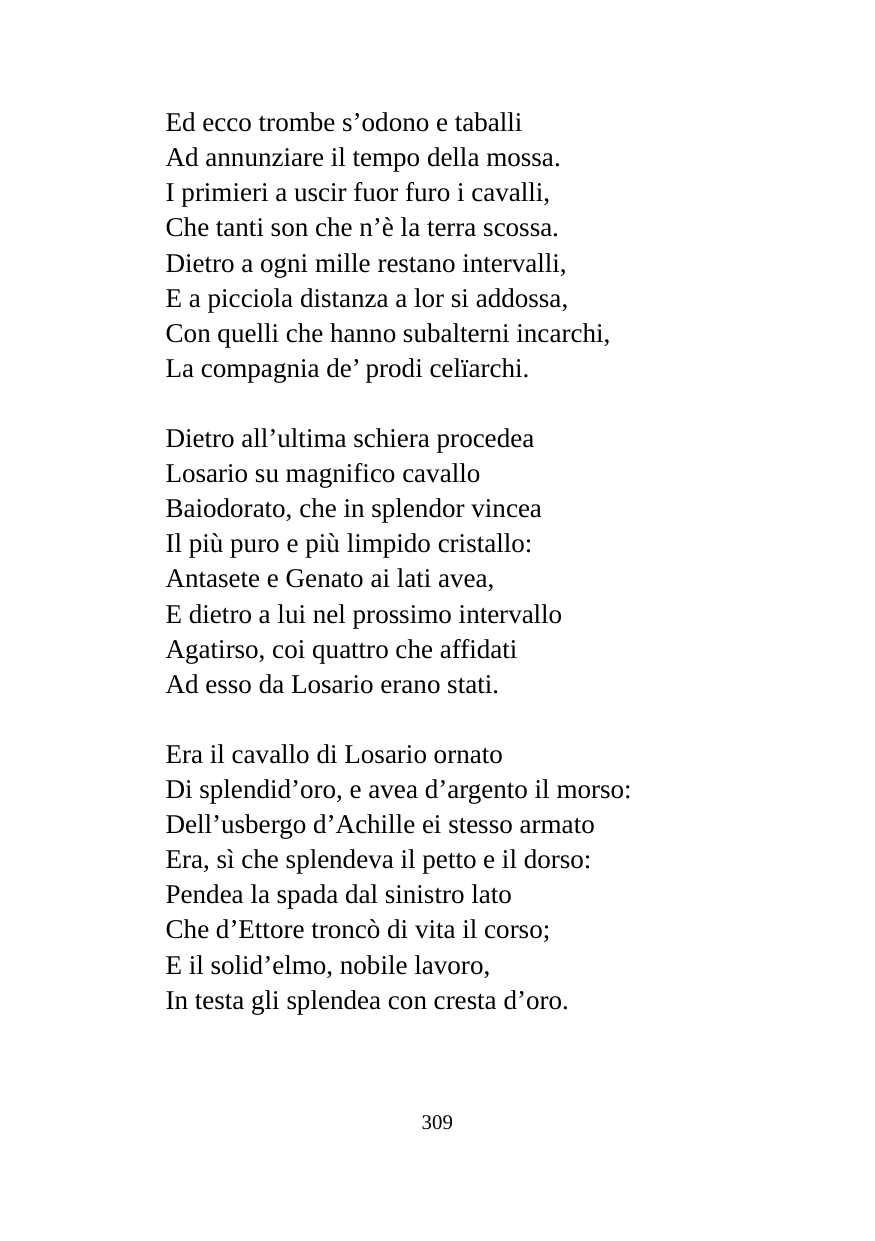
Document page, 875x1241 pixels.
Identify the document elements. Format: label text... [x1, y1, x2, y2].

text Dietro all’ultima schiera procedea [165, 422, 768, 453]
text Ad annunziare il tempo della mossa. [165, 141, 768, 172]
text Il più puro e più limpido cristallo: [165, 527, 768, 559]
text Ad esso da Losario erano stati. [165, 668, 768, 699]
text La compagnia de’ prodi celïarchi. [165, 352, 768, 383]
text Dell’usbergo d’Achille ei stesso armato [165, 808, 768, 839]
text Di splendid’oro, e avea d’argento il morso: [165, 773, 768, 804]
text Antasete e Genato ai lati avea, [165, 563, 768, 594]
text Era, sì che splendeva il petto e il dorso: [165, 843, 768, 874]
text Losario su magnifico cavallo [165, 457, 768, 488]
text E dietro a lui nel prossimo intervallo [165, 598, 768, 629]
text In testa gli splendea con cresta d’oro. [165, 984, 768, 1015]
text Con quelli che hanno subalterni incarchi, [165, 317, 768, 348]
text Baiodorato, che in splendor vincea [165, 492, 768, 523]
text Che d’Ettore troncò di vita il corso; [165, 914, 768, 945]
text E a picciola distanza a lor si addossa, [165, 282, 768, 313]
text Dietro a ogni mille restano intervalli, [165, 247, 768, 278]
text Era il cavallo di Losario ornato [165, 738, 768, 769]
text Pendea la spada dal sinistro lato [165, 878, 768, 910]
text Che tanti son che n’è la terra scossa. [165, 212, 768, 243]
text Ed ecco trombe s’odono e taballi [165, 106, 768, 137]
text E il solid’elmo, nobile lavoro, [165, 949, 768, 980]
text I primieri a uscir fuor furo i cavalli, [165, 176, 768, 208]
text Agatirso, coi quattro che affidati [165, 633, 768, 664]
